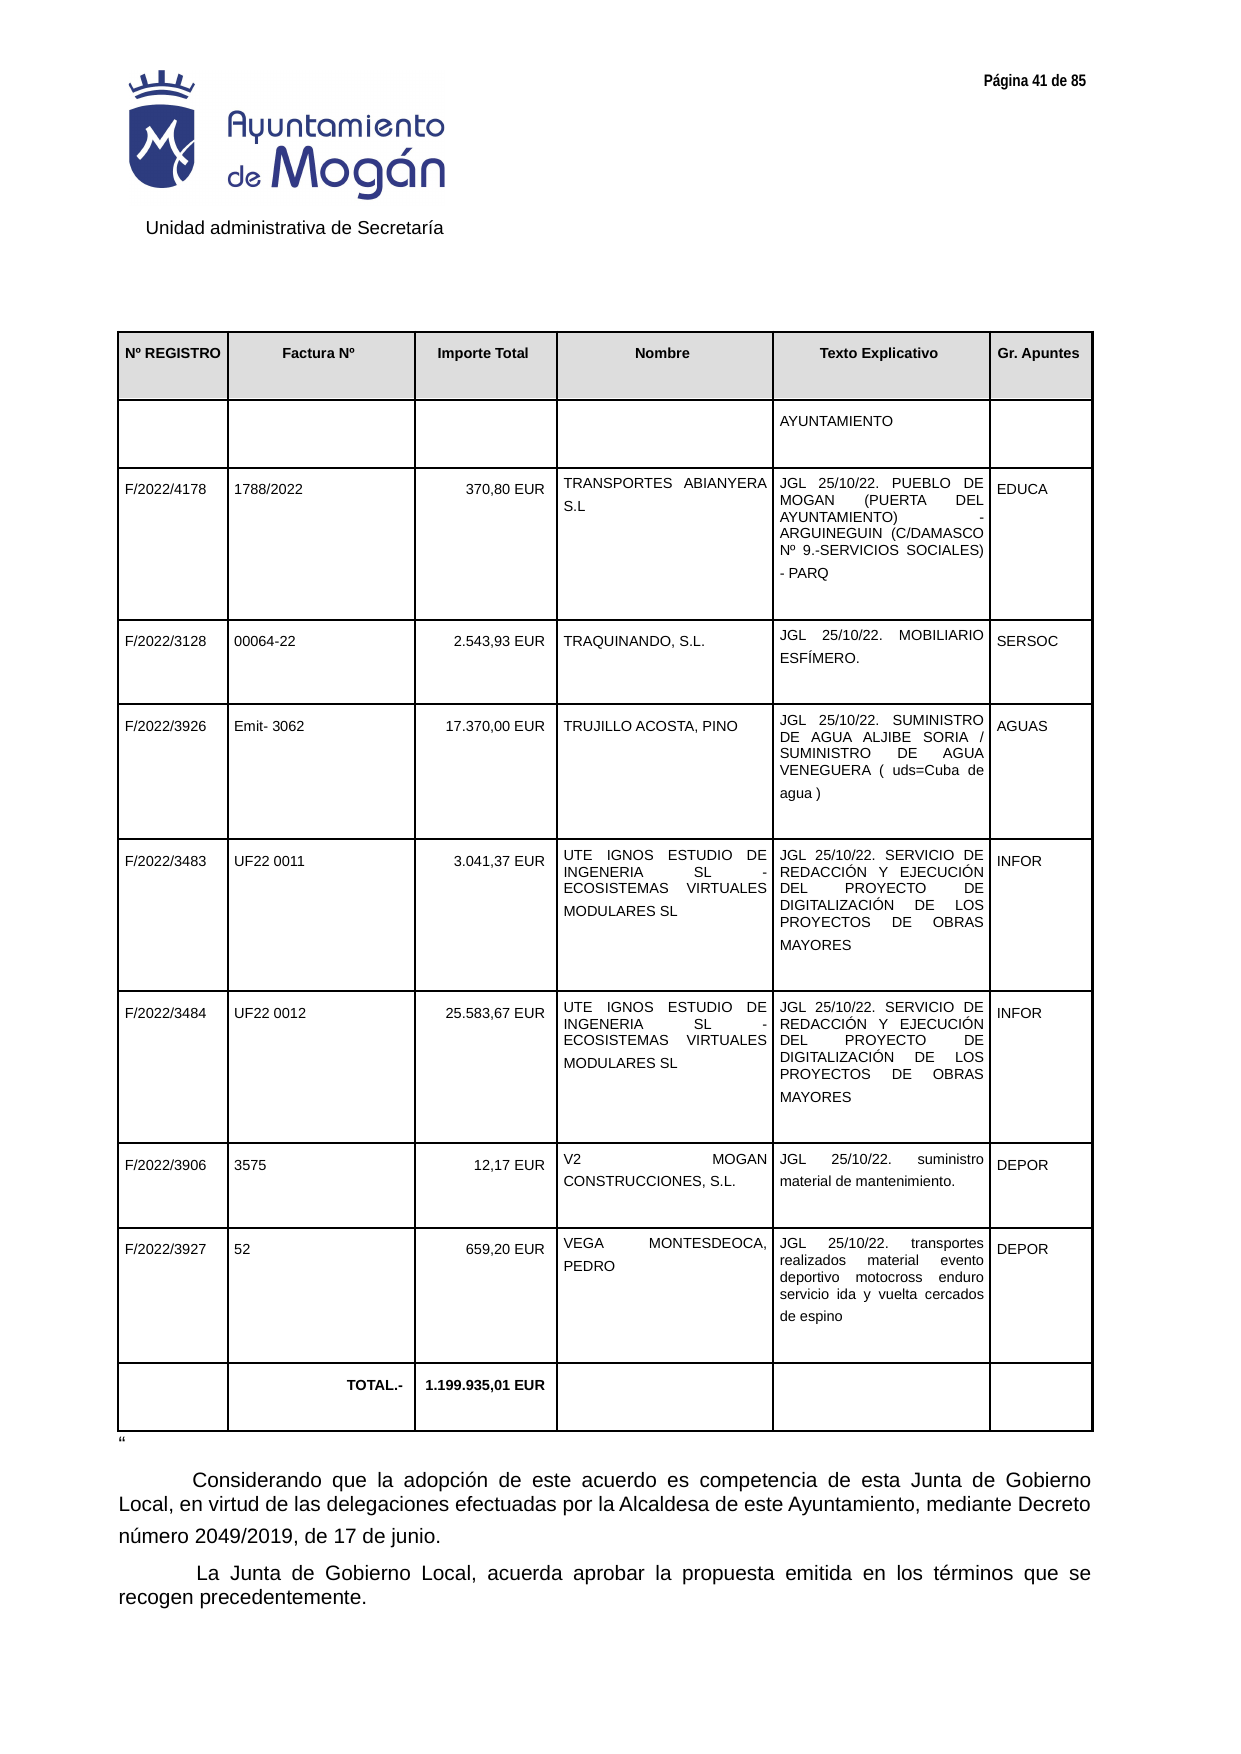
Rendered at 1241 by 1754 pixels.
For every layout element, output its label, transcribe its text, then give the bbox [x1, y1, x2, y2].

table_cell EDUCA [991, 469, 1091, 618]
table_cell UTE IGNOS ESTUDIO DE INGENERIA SL - ECOSISTEMAS VIRTUALES MODULARES SL [558, 840, 772, 990]
table_cell 370,80 EUR [416, 469, 556, 618]
table_cell F/2022/3906 [119, 1144, 227, 1227]
table_cell F/2022/4178 [119, 469, 227, 618]
table_cell [558, 401, 772, 467]
table_cell 1788/2022 [229, 469, 414, 618]
table_cell UF22 0011 [229, 840, 414, 990]
table_header Factura Nº [229, 333, 414, 398]
table_cell F/2022/3484 [119, 992, 227, 1142]
table_cell V2 MOGAN CONSTRUCCIONES, S.L. [558, 1144, 772, 1227]
table_cell TRANSPORTES ABIANYERA S.L [558, 469, 772, 618]
text “ [118, 1432, 1092, 1456]
table_cell SERSOC [991, 621, 1091, 703]
table_header Texto Explicativo [774, 333, 989, 398]
table_header Gr. Apuntes [991, 333, 1091, 398]
table_cell JGL 25/10/22. SERVICIO DE REDACCIÓN Y EJECUCIÓN DEL PROYECTO DE DIGITALIZACIÓN DE LOS PROYECTOS DE OBRAS MAYORES [774, 840, 989, 990]
table_cell 3575 [229, 1144, 414, 1227]
table_cell 25.583,67 EUR [416, 992, 556, 1142]
table_cell 659,20 EUR [416, 1229, 556, 1362]
table_cell [119, 401, 227, 467]
table_cell [991, 401, 1091, 467]
table_cell F/2022/3483 [119, 840, 227, 990]
table_cell AYUNTAMIENTO [774, 401, 989, 467]
table_cell JGL 25/10/22. suministro material de mantenimiento. [774, 1144, 989, 1227]
text Considerando que la adopción de este acuerdo es competencia de esta Junta de Gobierno Local, en virtud de las delegaciones efectuadas por la Alcaldesa de este Ayuntamiento, mediante Decreto número 2049/2019, de 17 de junio. [118, 1468, 1092, 1549]
table_cell INFOR [991, 992, 1091, 1142]
table_cell 17.370,00 EUR [416, 705, 556, 838]
table_cell JGL 25/10/22. SERVICIO DE REDACCIÓN Y EJECUCIÓN DEL PROYECTO DE DIGITALIZACIÓN DE LOS PROYECTOS DE OBRAS MAYORES [774, 992, 989, 1142]
table_cell TRAQUINANDO, S.L. [558, 621, 772, 703]
table_cell [119, 1364, 227, 1430]
table_cell [991, 1364, 1091, 1430]
table_cell 1.199.935,01 EUR [416, 1364, 556, 1430]
table_cell [229, 401, 414, 467]
table_cell JGL 25/10/22. PUEBLO DE MOGAN (PUERTA DEL AYUNTAMIENTO) - ARGUINEGUIN (C/DAMASCO Nº 9.-SERVICIOS SOCIALES) - PARQ [774, 469, 989, 618]
table_cell [774, 1364, 989, 1430]
table_cell VEGA MONTESDEOCA, PEDRO [558, 1229, 772, 1362]
table_cell 12,17 EUR [416, 1144, 556, 1227]
table_cell [416, 401, 556, 467]
table_cell 3.041,37 EUR [416, 840, 556, 990]
table_cell DEPOR [991, 1144, 1091, 1227]
text La Junta de Gobierno Local, acuerda aprobar la propuesta emitida en los términos que se recogen precedentemente. [118, 1561, 1092, 1609]
table_cell JGL 25/10/22. transportes realizados material evento deportivo motocross enduro servicio ida y vuelta cercados de espino [774, 1229, 989, 1362]
table_cell 52 [229, 1229, 414, 1362]
table_cell 00064-22 [229, 621, 414, 703]
table_cell F/2022/3128 [119, 621, 227, 703]
table_cell INFOR [991, 840, 1091, 990]
table_cell UF22 0012 [229, 992, 414, 1142]
picture [128, 70, 445, 206]
table_cell TRUJILLO ACOSTA, PINO [558, 705, 772, 838]
table_cell F/2022/3927 [119, 1229, 227, 1362]
table_cell UTE IGNOS ESTUDIO DE INGENERIA SL - ECOSISTEMAS VIRTUALES MODULARES SL [558, 992, 772, 1142]
table_header Nº REGISTRO [119, 333, 227, 398]
table_header Nombre [558, 333, 772, 398]
table_cell DEPOR [991, 1229, 1091, 1362]
table_cell JGL 25/10/22. SUMINISTRO DE AGUA ALJIBE SORIA / SUMINISTRO DE AGUA VENEGUERA ( uds=Cuba de agua ) [774, 705, 989, 838]
table_cell TOTAL.- [229, 1364, 414, 1430]
table_cell JGL 25/10/22. MOBILIARIO ESFÍMERO. [774, 621, 989, 703]
table_cell AGUAS [991, 705, 1091, 838]
table_cell 2.543,93 EUR [416, 621, 556, 703]
table_cell F/2022/3926 [119, 705, 227, 838]
table_cell Emit- 3062 [229, 705, 414, 838]
table_cell [558, 1364, 772, 1430]
table_header Importe Total [416, 333, 556, 398]
